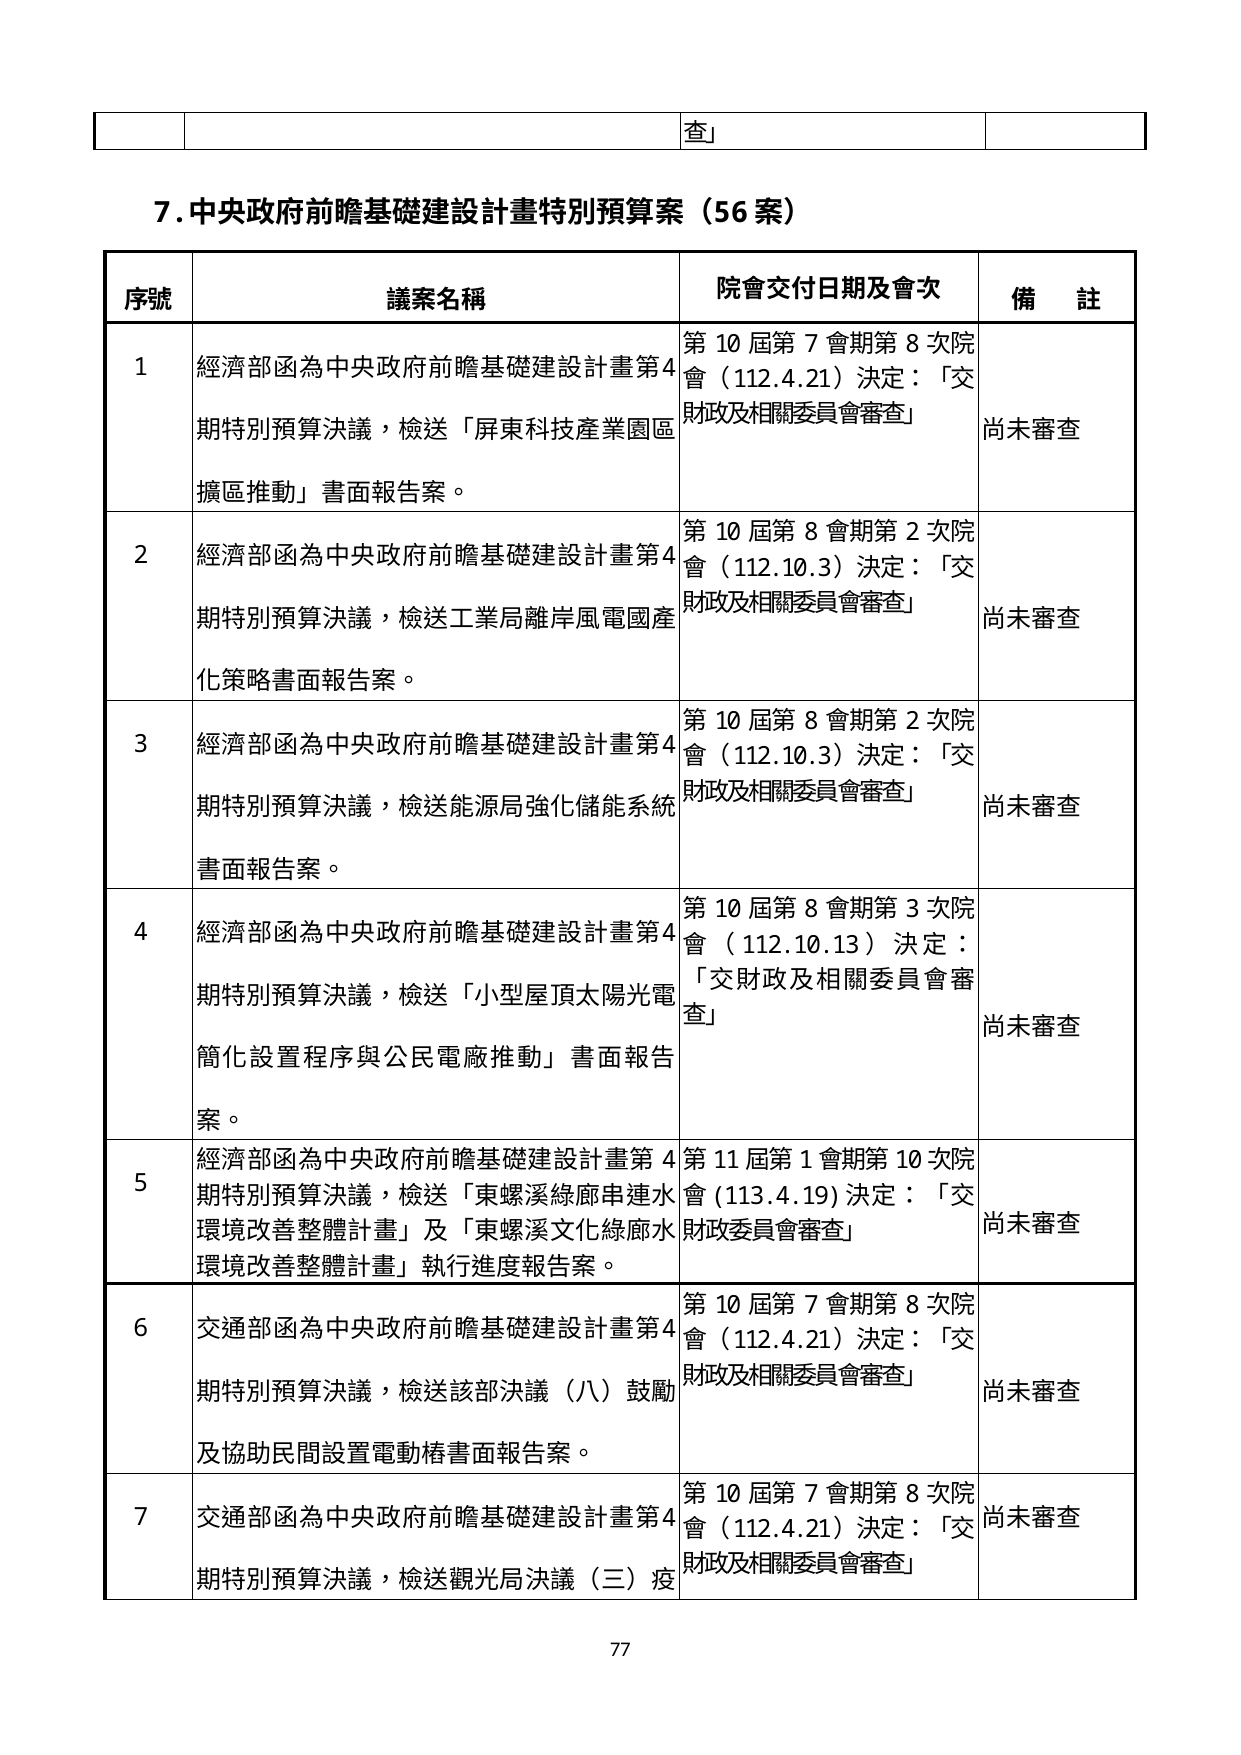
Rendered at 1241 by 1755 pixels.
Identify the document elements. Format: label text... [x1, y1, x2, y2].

table_cell 經濟部函為中央政府前瞻基礎建設計畫第4期特別預算決議，檢送工業局離岸風電國產化策略書面報告案。 [193, 512, 679, 700]
table_cell [107, 512, 192, 700]
table_cell 第11屆第1會期第10次院會(113.4.19)決定：「交財政委員會審查」 [680, 1140, 978, 1282]
table_cell [107, 1140, 192, 1282]
table_header 院會交付日期及會次 [680, 253, 978, 321]
table_cell [986, 113, 1144, 149]
table_cell 經濟部函為中央政府前瞻基礎建設計畫第4期特別預算決議，檢送「屏東科技產業園區擴區推動」書面報告案。 [193, 324, 679, 511]
table_cell 尚未審查 [979, 889, 1134, 1139]
table_cell 尚未審查 [979, 701, 1134, 888]
table_cell [107, 701, 192, 888]
table_cell 尚未審查 [979, 512, 1134, 700]
table_cell 經濟部函為中央政府前瞻基礎建設計畫第4期特別預算決議，檢送「東螺溪綠廊串連水環境改善整體計畫」及「東螺溪文化綠廊水環境改善整體計畫」執行進度報告案。 [193, 1140, 679, 1282]
table_cell 第10屆第8會期第2次院會（112.10.3）決定：「交財政及相關委員會審查」 [680, 701, 978, 888]
subtitle 7.中央政府前瞻基礎建設計畫特別預算案（56案） [118, 168, 1122, 231]
table_cell 尚未審查 [979, 1474, 1134, 1599]
table_cell 尚未審查 [979, 324, 1134, 511]
table_cell 第10屆第7會期第8次院會（112.4.21）決定：「交財政及相關委員會審查」 [680, 1285, 978, 1473]
table_cell [107, 1285, 192, 1473]
table_cell 經濟部函為中央政府前瞻基礎建設計畫第4期特別預算決議，檢送「小型屋頂太陽光電簡化設置程序與公民電廠推動」書面報告案。 [193, 889, 679, 1139]
table_header 議案名稱 [193, 253, 679, 321]
table_cell [107, 324, 192, 511]
table_cell 交通部函為中央政府前瞻基礎建設計畫第4期特別預算決議，檢送該部決議（八）鼓勵及協助民間設置電動樁書面報告案。 [193, 1285, 679, 1473]
table_cell 查」 [681, 113, 985, 149]
table_header 備 註 [979, 253, 1134, 321]
table_cell 經濟部函為中央政府前瞻基礎建設計畫第4期特別預算決議，檢送能源局強化儲能系統書面報告案。 [193, 701, 679, 888]
table_cell 第10屆第7會期第8次院會（112.4.21）決定：「交財政及相關委員會審查」 [680, 324, 978, 511]
table_cell 第10屆第8會期第2次院會（112.10.3）決定：「交財政及相關委員會審查」 [680, 512, 978, 700]
table_cell [96, 113, 184, 149]
table_cell 第10屆第8會期第3次院會（112.10.13）決定：「交財政及相關委員會審查」 [680, 889, 978, 1139]
table_cell [107, 1474, 192, 1599]
table_cell [185, 113, 680, 149]
table_cell [107, 889, 192, 1139]
table_header 序號 [107, 253, 192, 321]
table_cell 第10屆第7會期第8次院會（112.4.21）決定：「交財政及相關委員會審查」 [680, 1474, 978, 1599]
table_cell 交通部函為中央政府前瞻基礎建設計畫第4期特別預算決議，檢送觀光局決議（三）疫 [193, 1474, 679, 1599]
table_cell 尚未審查 [979, 1285, 1134, 1473]
table_cell 尚未審查 [979, 1140, 1134, 1282]
